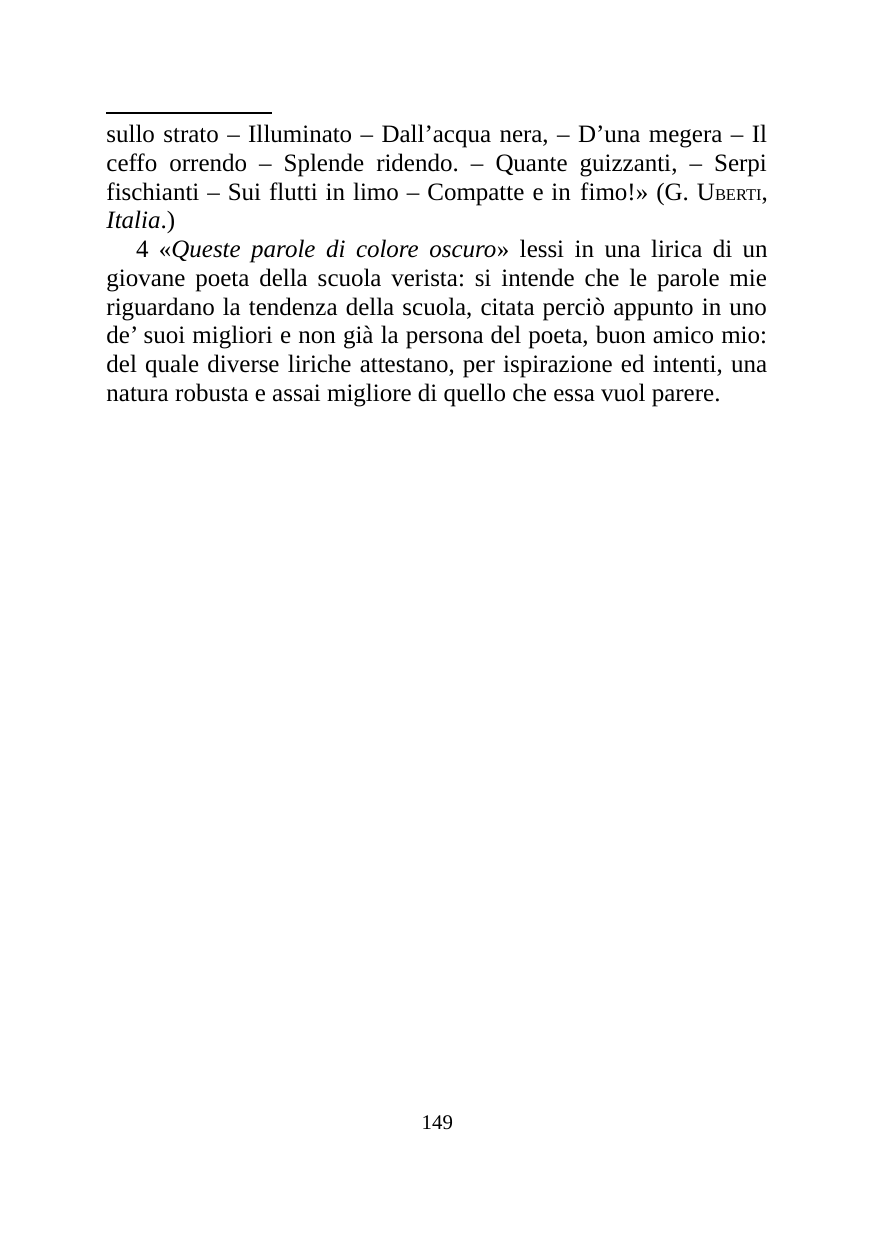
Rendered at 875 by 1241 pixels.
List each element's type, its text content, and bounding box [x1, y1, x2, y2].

text «Queste parole di colore oscuro» lessi in una lirica di un giovane poeta della scuola verista: si intende che le parole mie riguardano la tendenza della scuola, citata perciò appunto in uno de’ suoi migliori e non già la persona del poeta, buon amico mio: del quale diverse liriche attestano, per ispirazione ed intenti, una natura robusta e assai migliore di quello che essa vuol parere. [106, 234, 768, 407]
text sullo strato – Illuminato – Dall’acqua nera, – D’una megera – Il ceffo orrendo – Splende ridendo. – Quante guizzanti, – Serpi fischianti – Sui flutti in limo – Compatte e in fimo!» (G. Uberti, Italia.) [106, 119, 768, 234]
